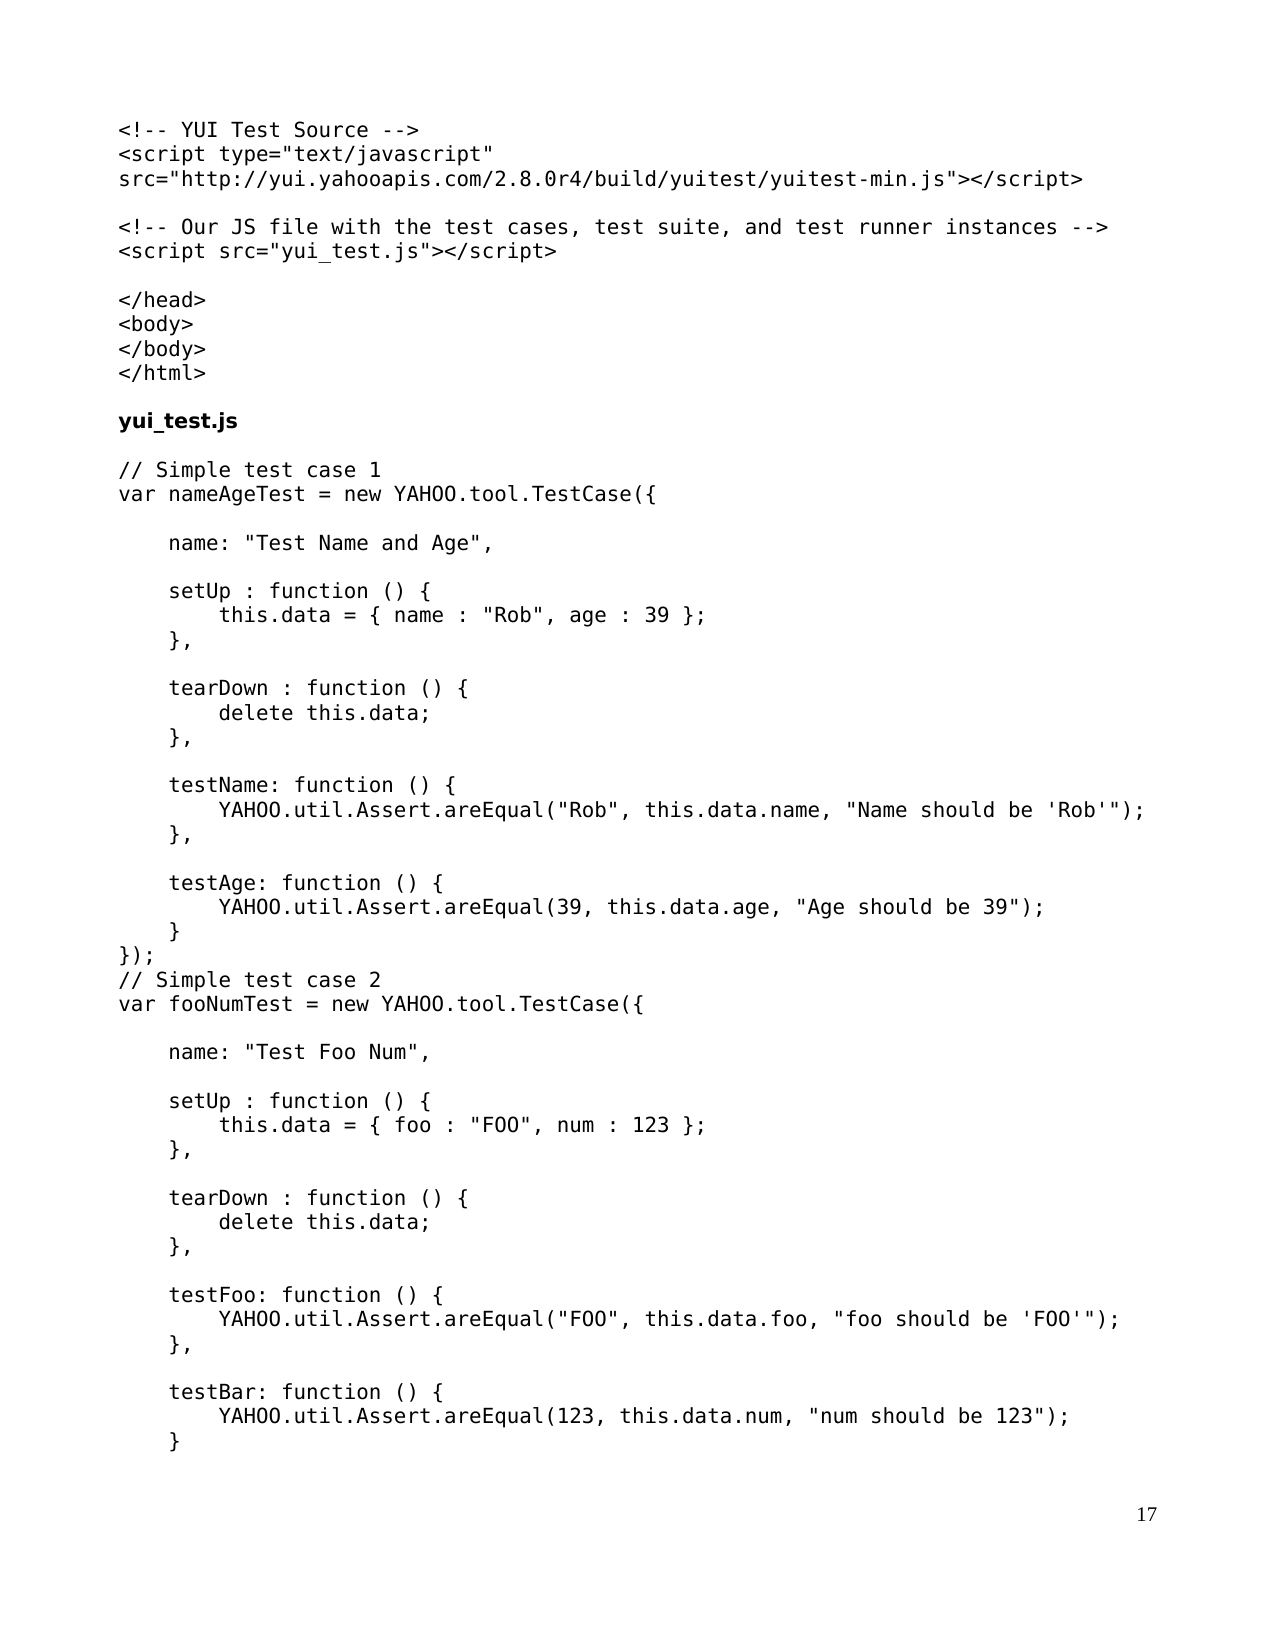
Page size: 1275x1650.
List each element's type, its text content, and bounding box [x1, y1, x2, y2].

text } [118, 919, 1157, 943]
text <script src="yui_test.js"></script> [118, 239, 1157, 264]
text </body> [118, 337, 1157, 361]
text // Simple test case 2 [118, 968, 1157, 992]
text YAHOO.util.Assert.areEqual(39, this.data.age, "Age should be 39"); [118, 895, 1157, 919]
text var nameAgeTest = new YAHOO.tool.TestCase({ [118, 482, 1157, 506]
text }, [118, 1234, 1157, 1259]
text yui_test.js [118, 409, 1157, 434]
text <script type="text/javascript" src="http://yui.yahooapis.com/2.8.0r4/build/yuitest/yuitest-min.js"></script> [118, 142, 1157, 191]
text testName: function () { [118, 773, 1157, 798]
text }, [118, 725, 1157, 749]
text YAHOO.util.Assert.areEqual("FOO", this.data.foo, "foo should be 'FOO'"); [118, 1307, 1157, 1332]
text setUp : function () { [118, 579, 1157, 603]
text }); [118, 943, 1157, 968]
text } [118, 1429, 1157, 1453]
text setUp : function () { [118, 1089, 1157, 1113]
text }, [118, 1137, 1157, 1162]
text delete this.data; [118, 701, 1157, 725]
text <!-- YUI Test Source --> [118, 118, 1157, 142]
text name: "Test Foo Num", [118, 1040, 1157, 1065]
text }, [118, 628, 1157, 652]
text var fooNumTest = new YAHOO.tool.TestCase({ [118, 992, 1157, 1016]
text testAge: function () { [118, 871, 1157, 895]
text </head> [118, 288, 1157, 312]
text this.data = { name : "Rob", age : 39 }; [118, 603, 1157, 628]
text }, [118, 1332, 1157, 1356]
text tearDown : function () { [118, 676, 1157, 701]
text <!-- Our JS file with the test cases, test suite, and test runner instances --> [118, 215, 1157, 239]
text testBar: function () { [118, 1380, 1157, 1404]
text YAHOO.util.Assert.areEqual(123, this.data.num, "num should be 123"); [118, 1404, 1157, 1429]
text <body> [118, 312, 1157, 337]
text tearDown : function () { [118, 1186, 1157, 1210]
text name: "Test Name and Age", [118, 531, 1157, 555]
text // Simple test case 1 [118, 458, 1157, 482]
text delete this.data; [118, 1210, 1157, 1234]
text testFoo: function () { [118, 1283, 1157, 1307]
text }, [118, 822, 1157, 846]
text YAHOO.util.Assert.areEqual("Rob", this.data.name, "Name should be 'Rob'"); [118, 798, 1157, 822]
text this.data = { foo : "FOO", num : 123 }; [118, 1113, 1157, 1137]
text </html> [118, 361, 1157, 385]
